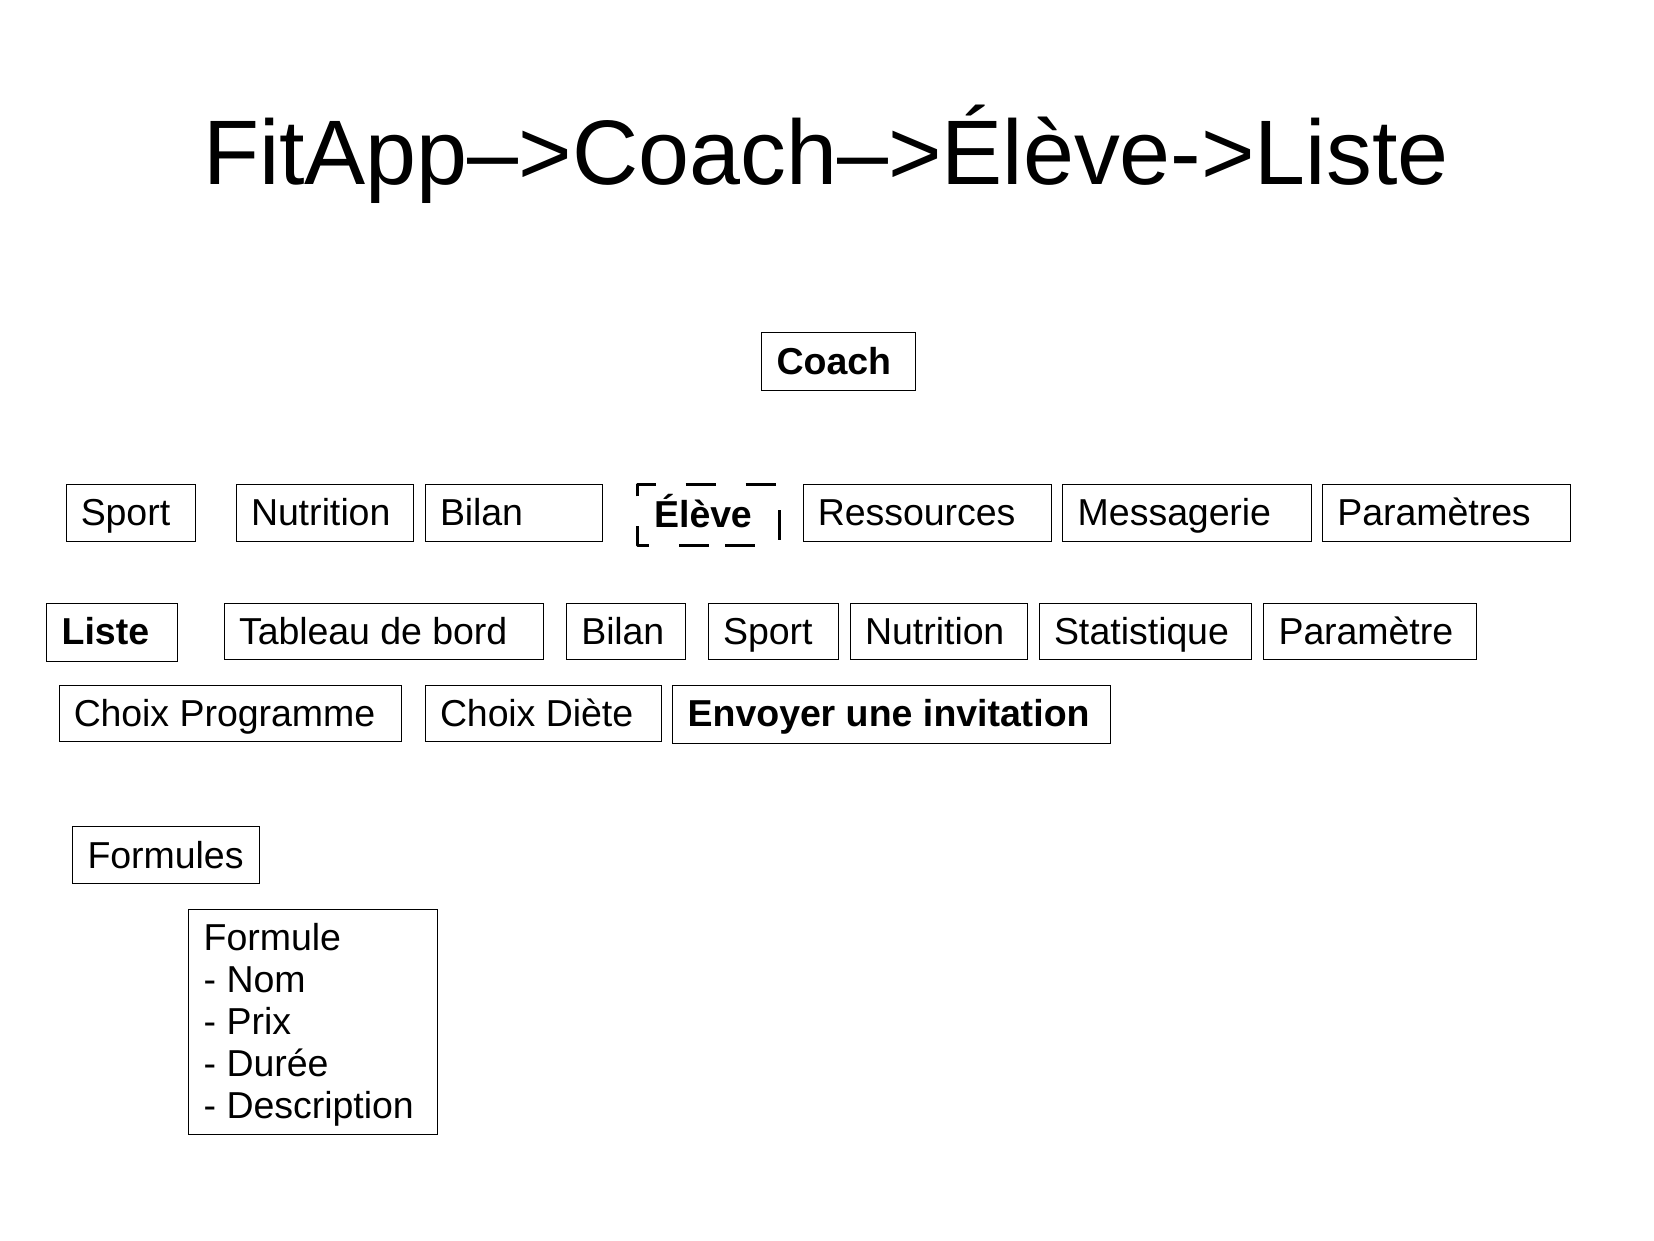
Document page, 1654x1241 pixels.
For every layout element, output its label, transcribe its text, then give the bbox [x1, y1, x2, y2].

text_box Choix Diète [425, 685, 662, 742]
text_box Envoyer une invitation [672, 685, 1111, 744]
text_box Messagerie [1062, 484, 1312, 542]
text_box Liste [46, 603, 178, 662]
text_box Choix Programme [59, 685, 402, 742]
text_box Ressources [803, 484, 1052, 542]
title FitApp–>Coach–>Élève->Liste [82, 49, 1571, 257]
text_box Élève [637, 484, 780, 546]
text_box Formules [72, 826, 260, 884]
text_box Bilan [425, 484, 603, 542]
text_box Bilan [566, 603, 686, 660]
text_box Coach [761, 332, 916, 391]
text_box Nutrition [850, 603, 1028, 660]
text_box Sport [708, 603, 839, 660]
text_box Sport [66, 484, 196, 542]
text_box Paramètres [1322, 484, 1571, 542]
text_box Nutrition [236, 484, 414, 542]
text_box Formule - Nom - Prix - Durée - Description [188, 909, 438, 1135]
text_box Tableau de bord [224, 603, 544, 660]
text_box Statistique [1039, 603, 1252, 660]
text_box Paramètre [1263, 603, 1477, 660]
